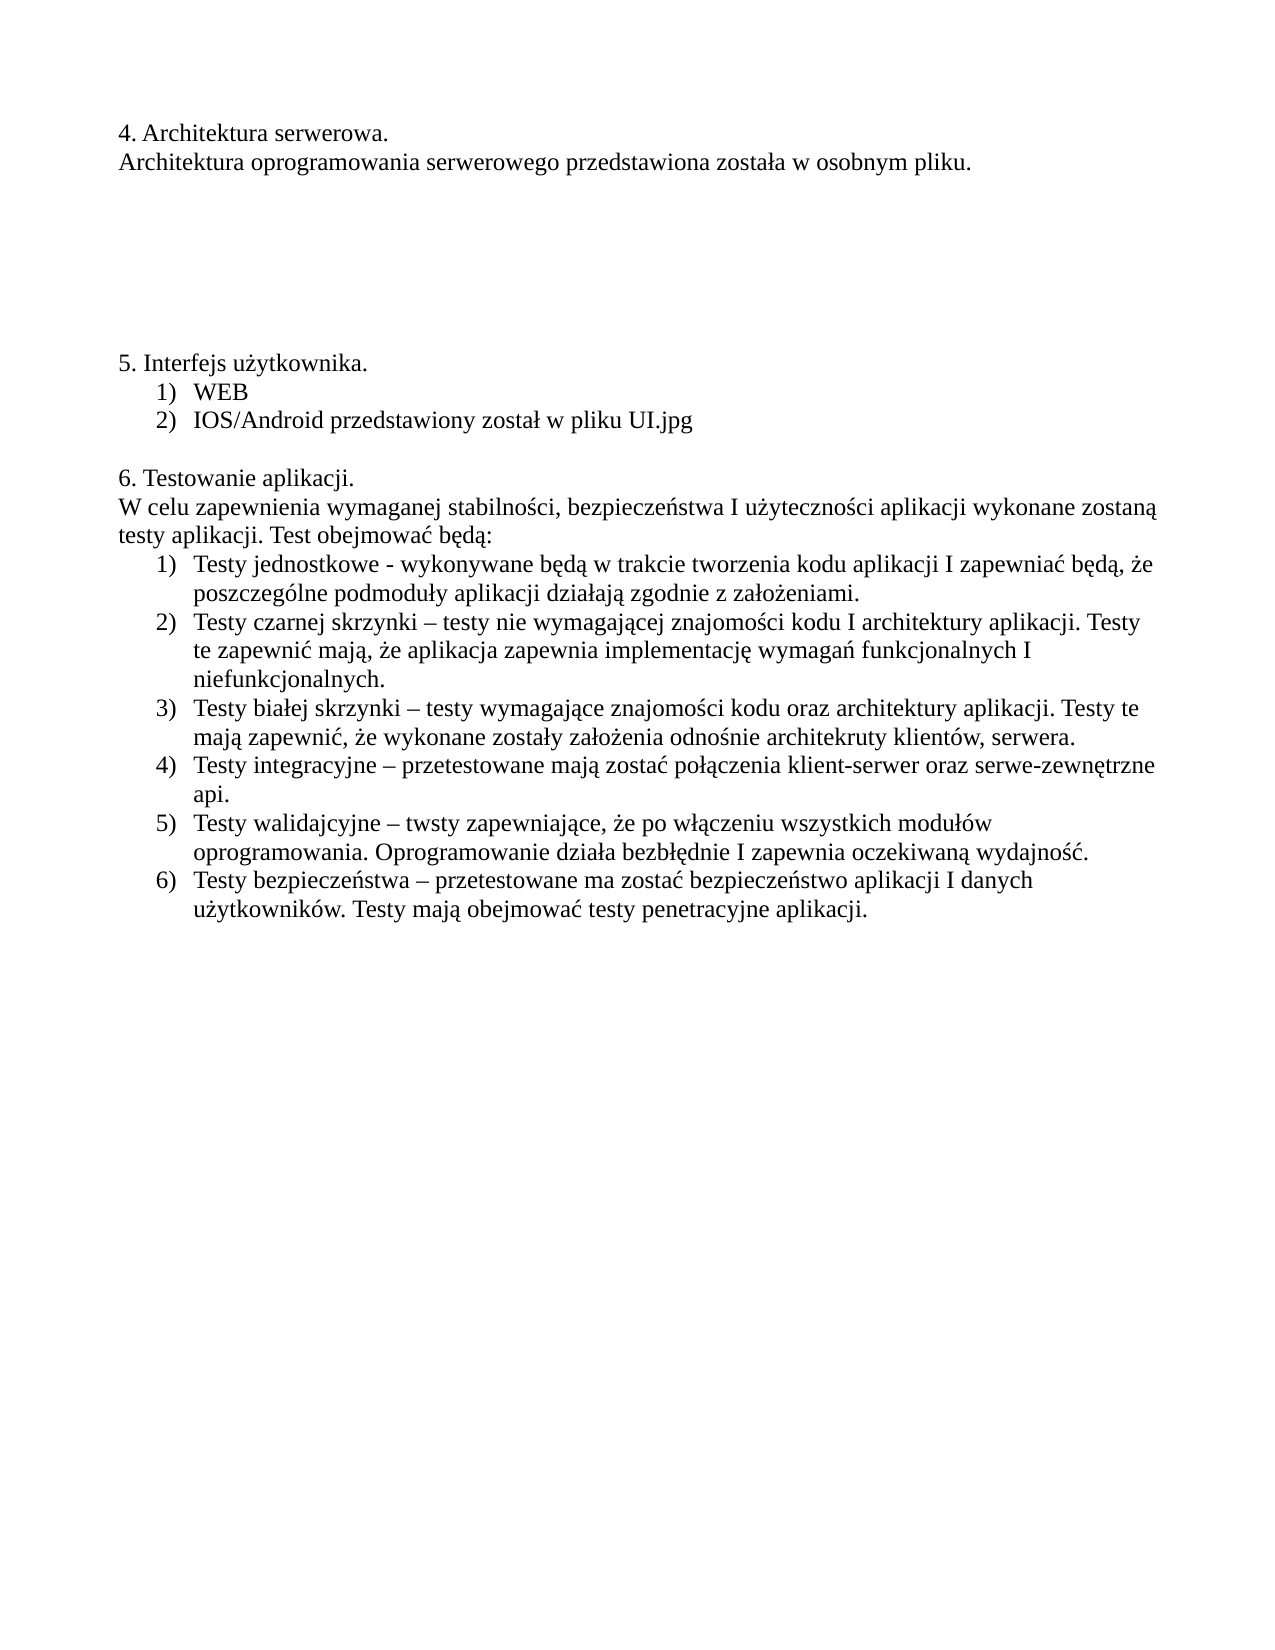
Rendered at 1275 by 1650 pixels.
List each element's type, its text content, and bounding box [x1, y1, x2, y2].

list Testy walidajcyjne – twsty zapewniające, że po włączeniu wszystkich modułów oprogramowania. Oprogramowanie działa bezbłędnie I zapewnia oczekiwaną wydajność. [156, 808, 1157, 866]
list Testy bezpieczeństwa – przetestowane ma zostać bezpieczeństwo aplikacji I danych użytkowników. Testy mają obejmować testy penetracyjne aplikacji. [156, 866, 1157, 923]
text Architektura oprogramowania serwerowego przedstawiona została w osobnym pliku. [118, 147, 1157, 176]
list Testy białej skrzynki – testy wymagające znajomości kodu oraz architektury aplikacji. Testy te mają zapewnić, że wykonane zostały założenia odnośnie architekruty klientów, serwera. [156, 693, 1157, 751]
text 5. Interfejs użytkownika. [118, 348, 1157, 377]
list Testy czarnej skrzynki – testy nie wymagającej znajomości kodu I architektury aplikacji. Testy te zapewnić mają, że aplikacja zapewnia implementację wymagań funkcjonalnych I niefunkcjonalnych. [156, 607, 1157, 693]
text 4. Architektura serwerowa. [118, 118, 1157, 147]
text 6. Testowanie aplikacji. [118, 463, 1157, 492]
list Testy jednostkowe - wykonywane będą w trakcie tworzenia kodu aplikacji I zapewniać będą, że poszczególne podmoduły aplikacji działają zgodnie z założeniami. [156, 549, 1157, 607]
text W celu zapewnienia wymaganej stabilności, bezpieczeństwa I użyteczności aplikacji wykonane zostaną testy aplikacji. Test obejmować będą: [118, 492, 1157, 549]
list IOS/Android przedstawiony został w pliku UI.jpg [156, 406, 1157, 434]
list Testy integracyjne – przetestowane mają zostać połączenia klient-serwer oraz serwe-zewnętrzne api. [156, 751, 1157, 808]
list WEB [156, 377, 1157, 406]
